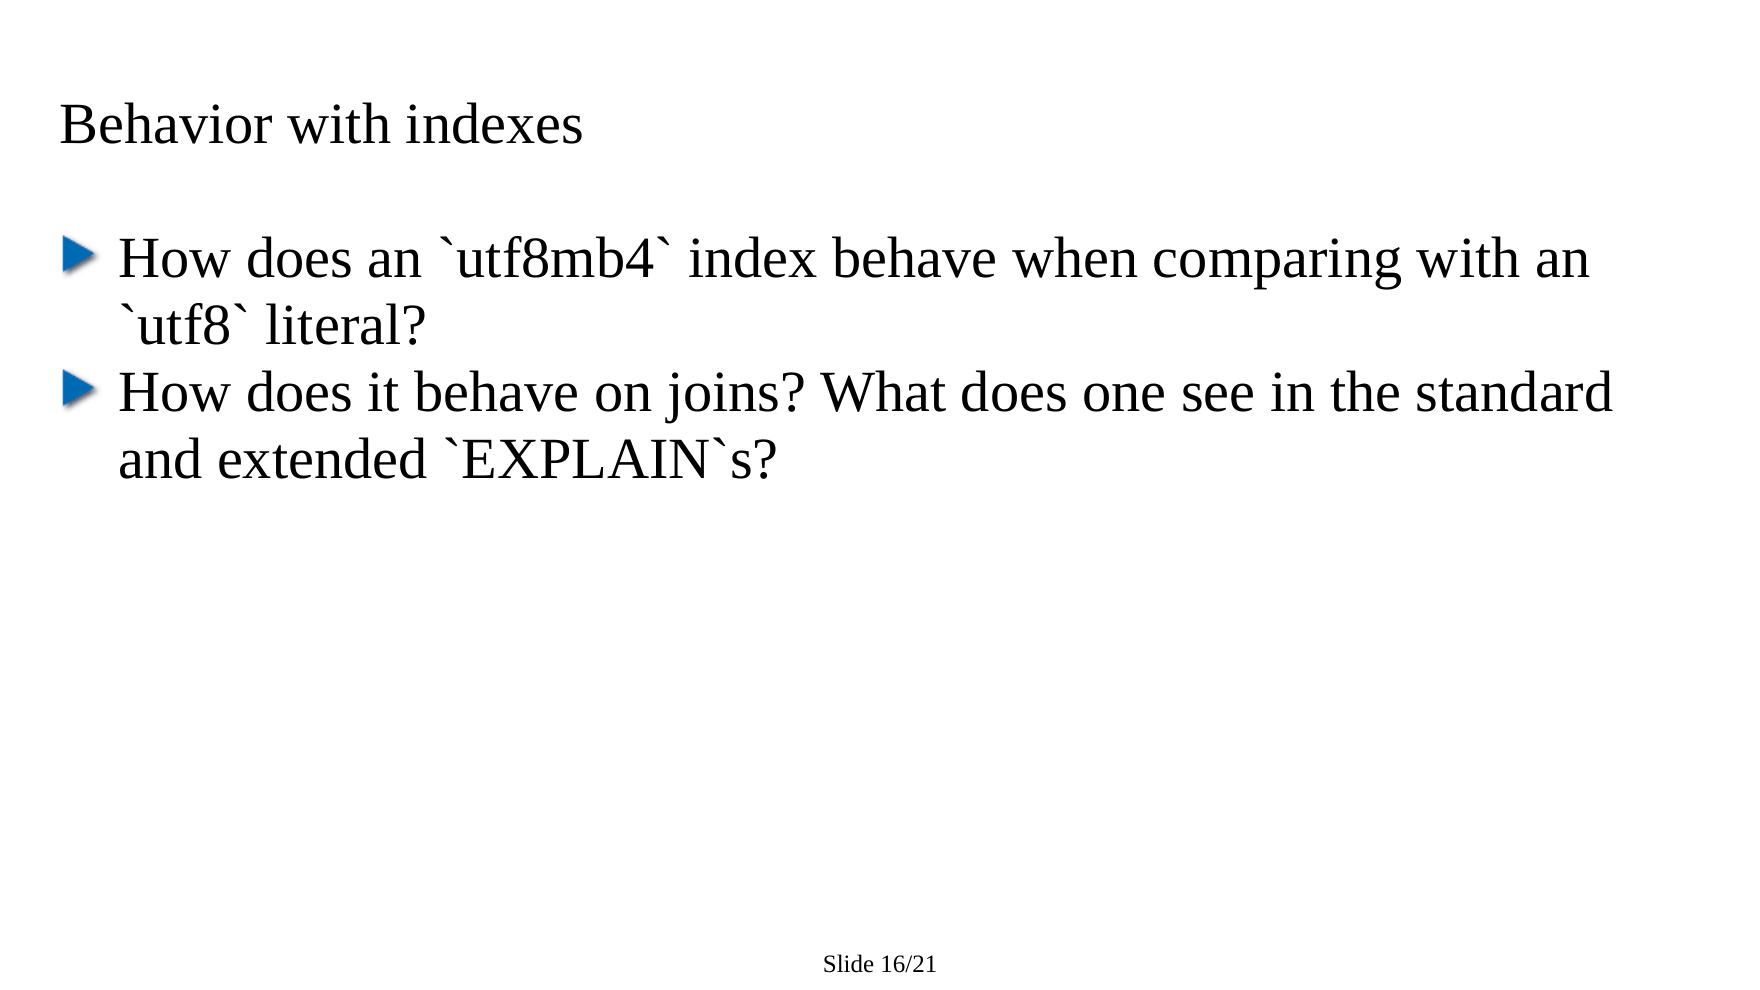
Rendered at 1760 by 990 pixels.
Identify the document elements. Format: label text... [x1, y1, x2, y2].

picture [60, 231, 104, 282]
list How does an `utf8mb4` index behave when comparing with an `utf8` literal? [59, 223, 1701, 357]
picture [60, 365, 104, 416]
text Behavior with indexes [59, 88, 1701, 156]
list How does it behave on joins? What does one see in the standard and extended `EXPLAIN`s? [59, 357, 1701, 491]
